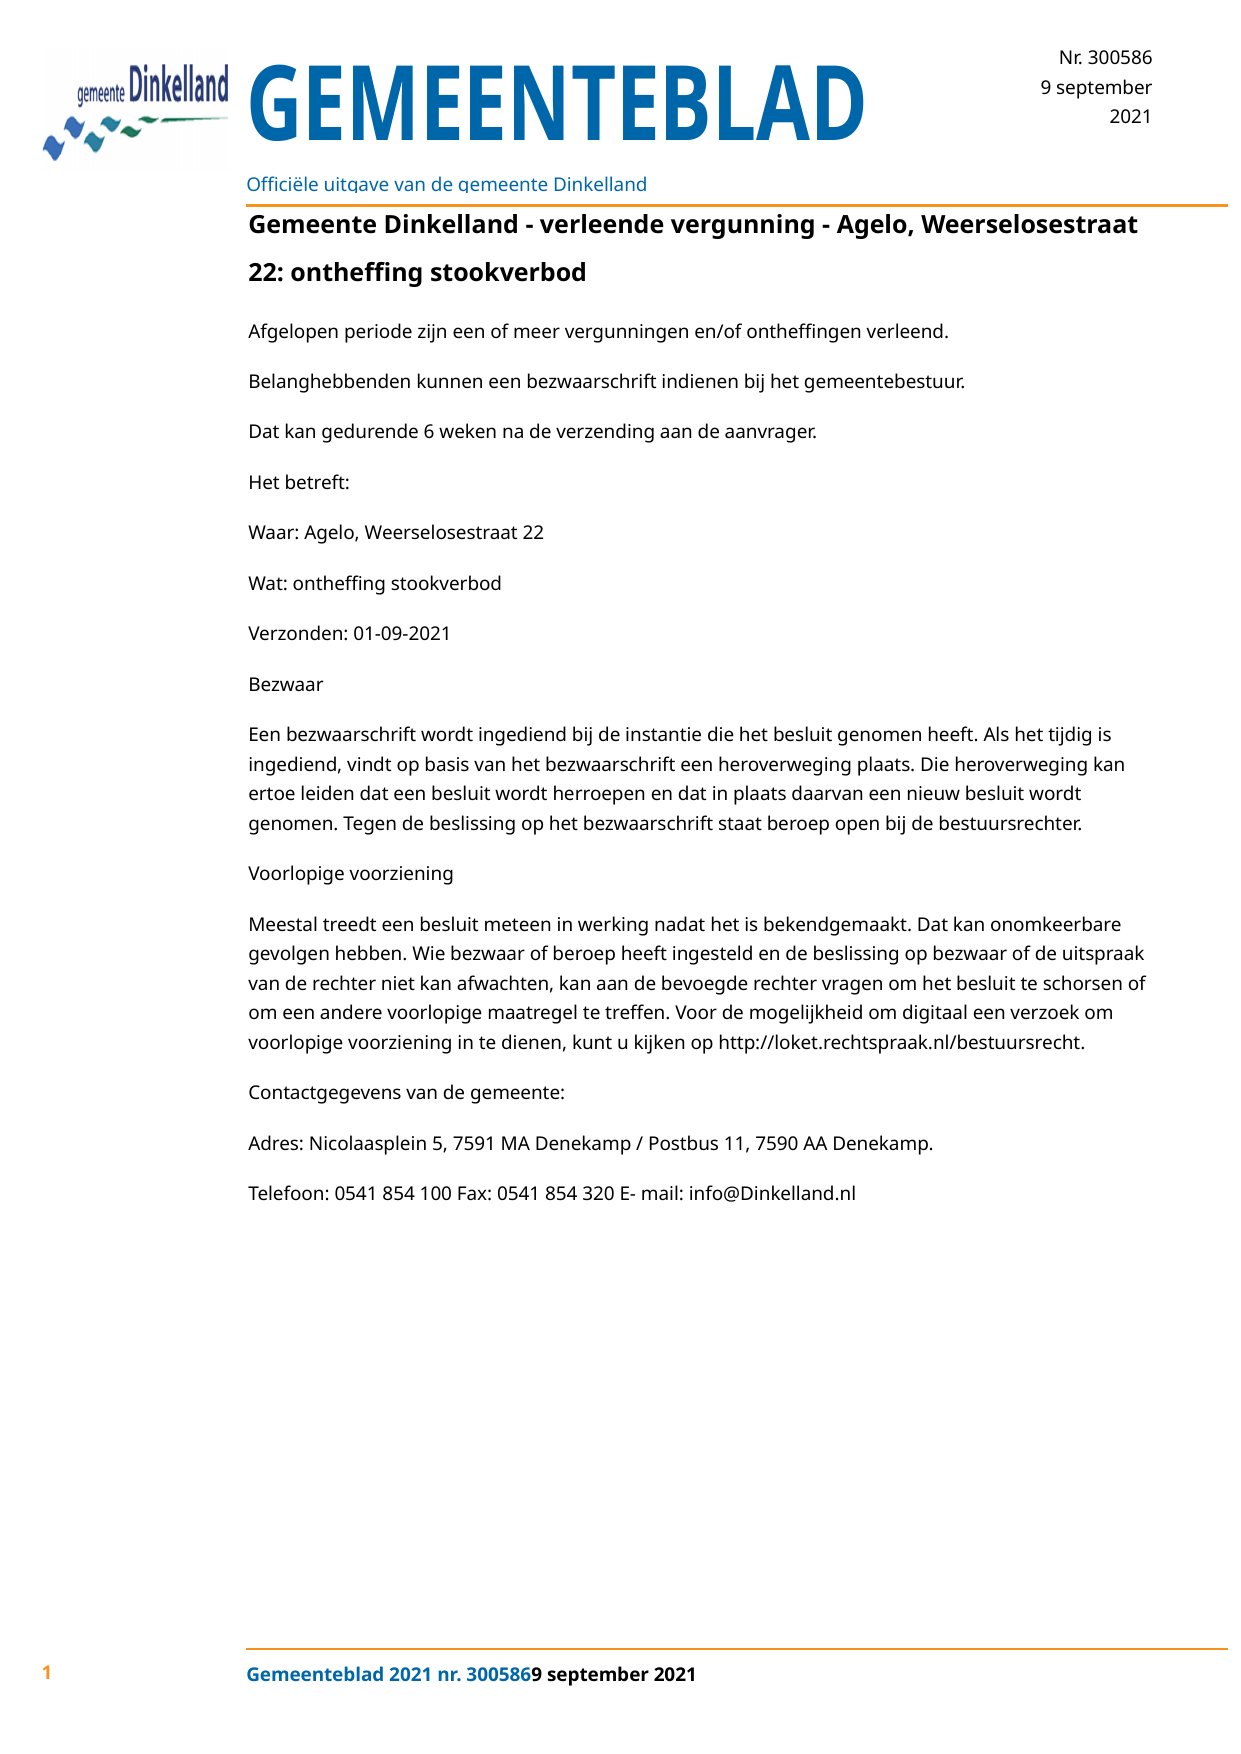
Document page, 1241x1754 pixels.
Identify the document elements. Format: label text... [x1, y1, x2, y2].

text Het betreft: [248, 469, 1152, 495]
text Voorlopige voorziening [248, 860, 1152, 886]
text Afgelopen periode zijn een of meer vergunningen en/of ontheffingen verleend. [248, 318, 1152, 344]
text Wat: ontheffing stookverbod [248, 570, 1152, 596]
text Meestal treedt een besluit meteen in werking nadat het is bekendgemaakt. Dat kan onomkeerbare gevolgen hebben. Wie bezwaar of beroep heeft ingesteld en de beslissing op bezwaar of de uitspraak van de rechter niet kan afwachten, kan aan de bevoegde rechter vragen om het besluit te schorsen of om een andere voorlopige maatregel te treffen. Voor de mogelijkheid om digitaal een verzoek om voorlopige voorziening in te dienen, kunt u kijken op http://loket.rechtspraak.nl/bestuursrecht. [248, 911, 1152, 1055]
text Dat kan gedurende 6 weken na de verzending aan de aanvrager. [248, 419, 1152, 444]
text Een bezwaarschrift wordt ingediend bij de instantie die het besluit genomen heeft. Als het tijdig is ingediend, vindt op basis van het bezwaarschrift een heroverweging plaats. Die heroverweging kan ertoe leiden dat een besluit wordt herroepen en dat in plaats daarvan een nieuw besluit wordt genomen. Tegen de beslissing op het bezwaarschrift staat beroep open bij de bestuursrechter. [248, 721, 1152, 836]
text Bezwaar [248, 671, 1152, 697]
text Belanghebbenden kunnen een bezwaarschrift indienen bij het gemeentebestuur. [248, 368, 1152, 394]
text Adres: Nicolaasplein 5, 7591 MA Denekamp / Postbus 11, 7590 AA Denekamp. [248, 1130, 1152, 1156]
text Verzonden: 01-09-2021 [248, 620, 1152, 646]
text Waar: Agelo, Weerselosestraat 22 [248, 519, 1152, 545]
text Telefoon: 0541 854 100 Fax: 0541 854 320 E- mail: info@Dinkelland.nl [248, 1180, 1152, 1206]
text Contactgegevens van de gemeente: [248, 1079, 1152, 1105]
picture [41, 47, 231, 172]
text Gemeente Dinkelland - verleende vergunning - Agelo, Weerselosestraat 22: ontheffing stookverbod [248, 207, 1152, 288]
